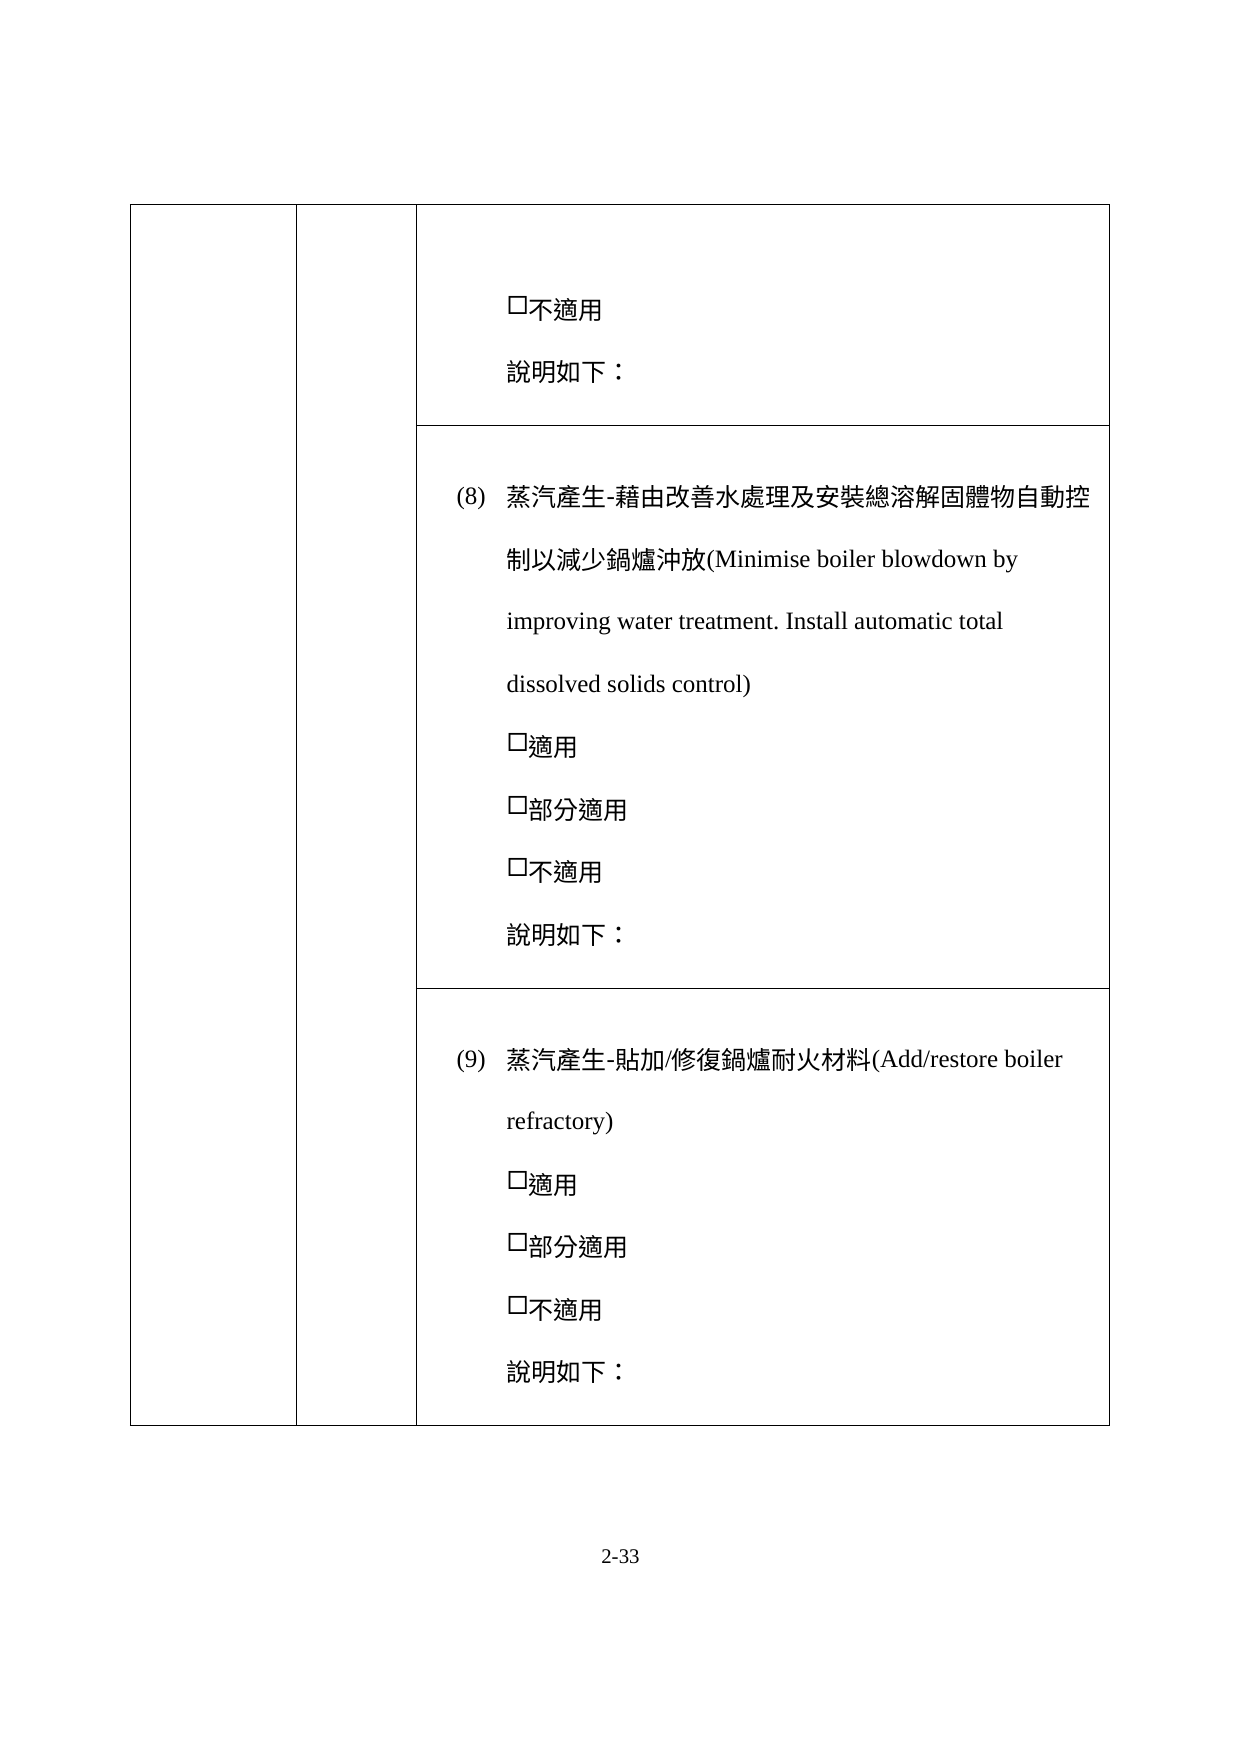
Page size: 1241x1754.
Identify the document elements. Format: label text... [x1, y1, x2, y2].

table_cell 不適用 說明如下： [417, 205, 1109, 425]
table_cell [297, 205, 416, 1425]
table_cell 蒸汽產生-貼加/修復鍋爐耐火材料(Add/restore boiler refractory) 適用 部分適用 不適用 說明如下： [417, 989, 1109, 1425]
table_cell [131, 205, 296, 1425]
table_cell 蒸汽產生-藉由改善水處理及安裝總溶解固體物自動控制以減少鍋爐沖放(Minimise boiler blowdown by improving water treatment. Install automatic total dissolved solids control) 適用 部分適用 不適用 說明如下： [417, 426, 1109, 987]
